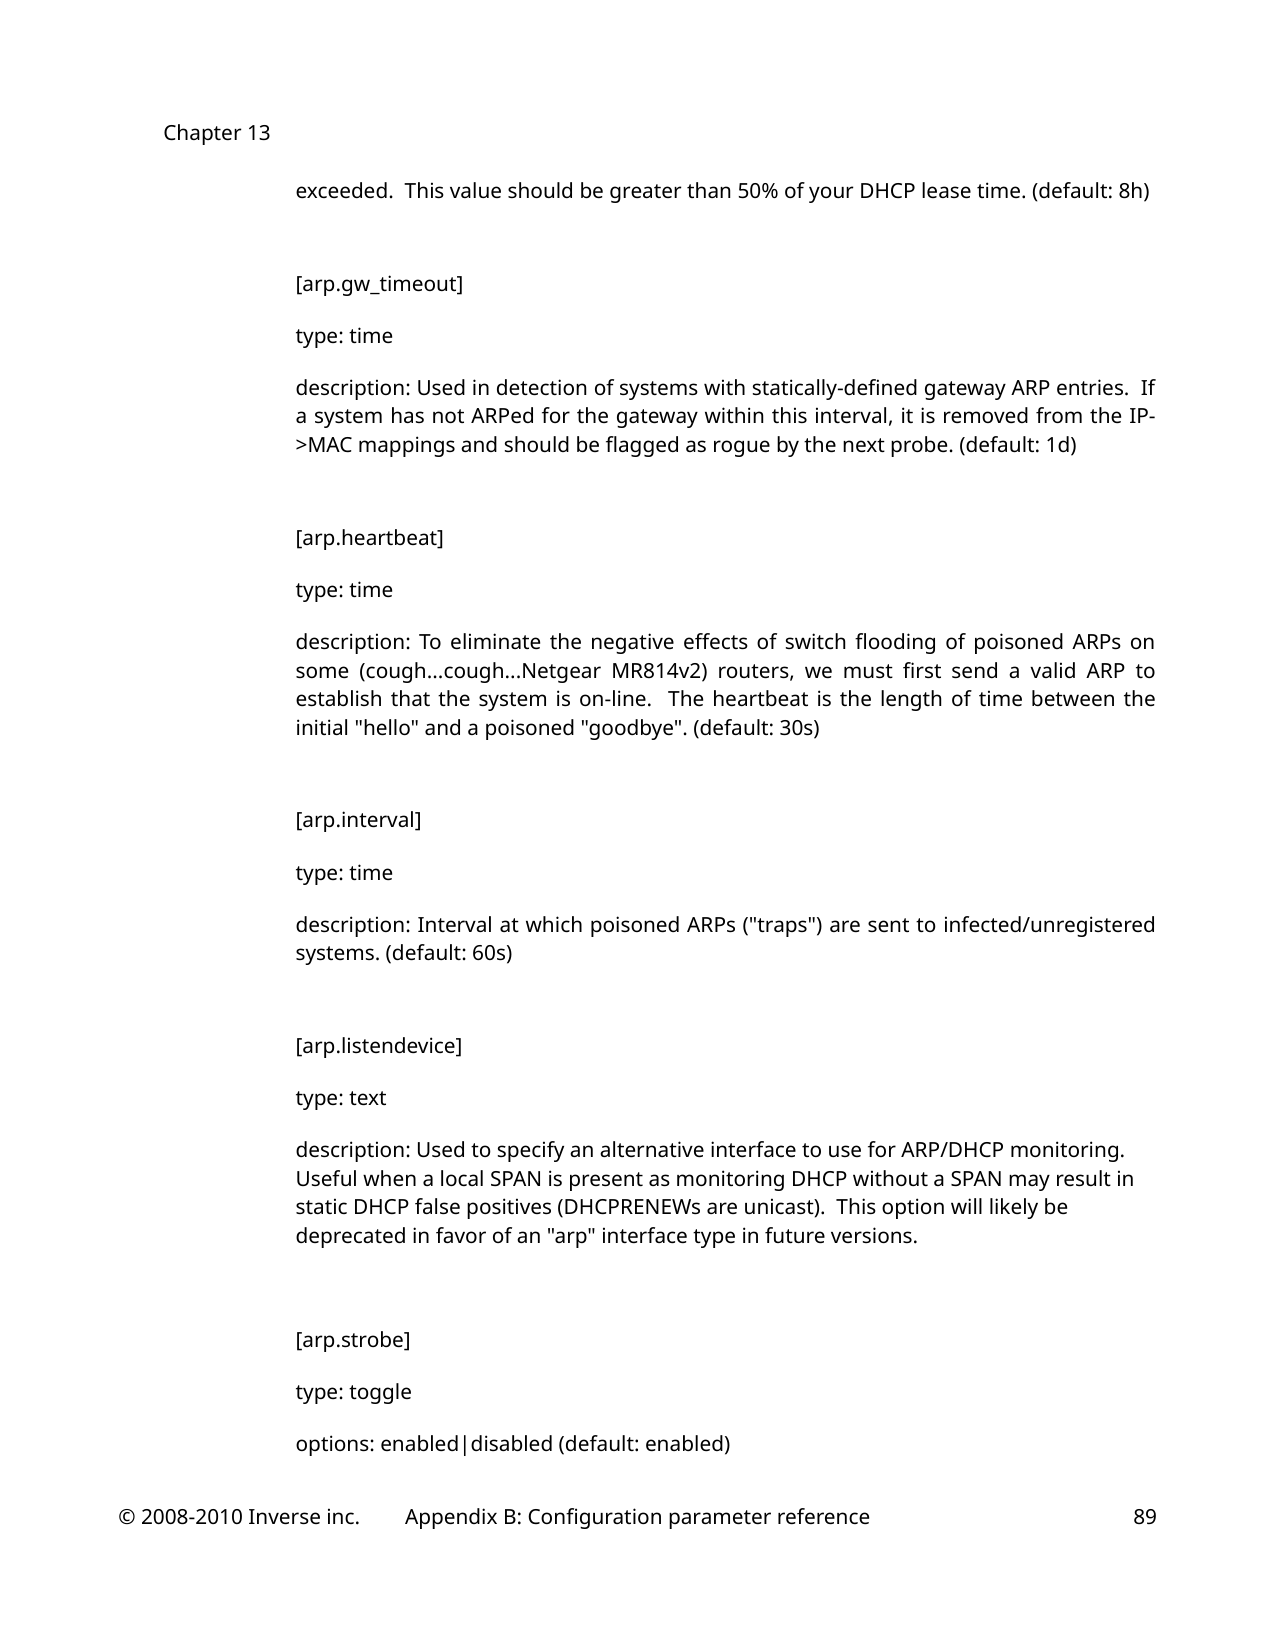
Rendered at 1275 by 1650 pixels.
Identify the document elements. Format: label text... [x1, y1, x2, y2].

text [arp.interval] [295, 806, 1157, 834]
text type: text [295, 1083, 1157, 1112]
text description: To eliminate the negative effects of switch flooding of poisoned ARPs on some (cough...cough...Netgear MR814v2) routers, we must first send a valid ARP to establish that the system is on-line. The heartbeat is the length of time between the initial "hello" and a poisoned "goodbye". (default: 30s) [295, 627, 1157, 741]
text type: time [295, 321, 1157, 349]
text [arp.gw_timeout] [295, 269, 1157, 297]
text description: Used to specify an alternative interface to use for ARP/DHCP monitoring. Useful when a local SPAN is present as monitoring DHCP without a SPAN may result in static DHCP false positives (DHCPRENEWs are unicast). This option will likely be deprecated in favor of an "arp" interface type in future versions. [295, 1135, 1157, 1249]
text [arp.listendevice] [295, 1031, 1157, 1060]
text [arp.strobe] [295, 1325, 1157, 1353]
text type: time [295, 575, 1157, 604]
text [arp.heartbeat] [295, 523, 1157, 552]
text type: time [295, 858, 1157, 886]
text type: toggle [295, 1377, 1157, 1405]
text description: Interval at which poisoned ARPs ("traps") are sent to infected/unregistered systems. (default: 60s) [295, 910, 1157, 967]
text description: Used in detection of systems with statically-defined gateway ARP entries. If a system has not ARPed for the gateway within this interval, it is removed from the IP->MAC mappings and should be flagged as rogue by the next probe. (default: 1d) [295, 373, 1157, 458]
text exceeded. This value should be greater than 50% of your DHCP lease time. (default: 8h) [295, 176, 1157, 204]
text options: enabled|disabled (default: enabled) [295, 1429, 1157, 1457]
